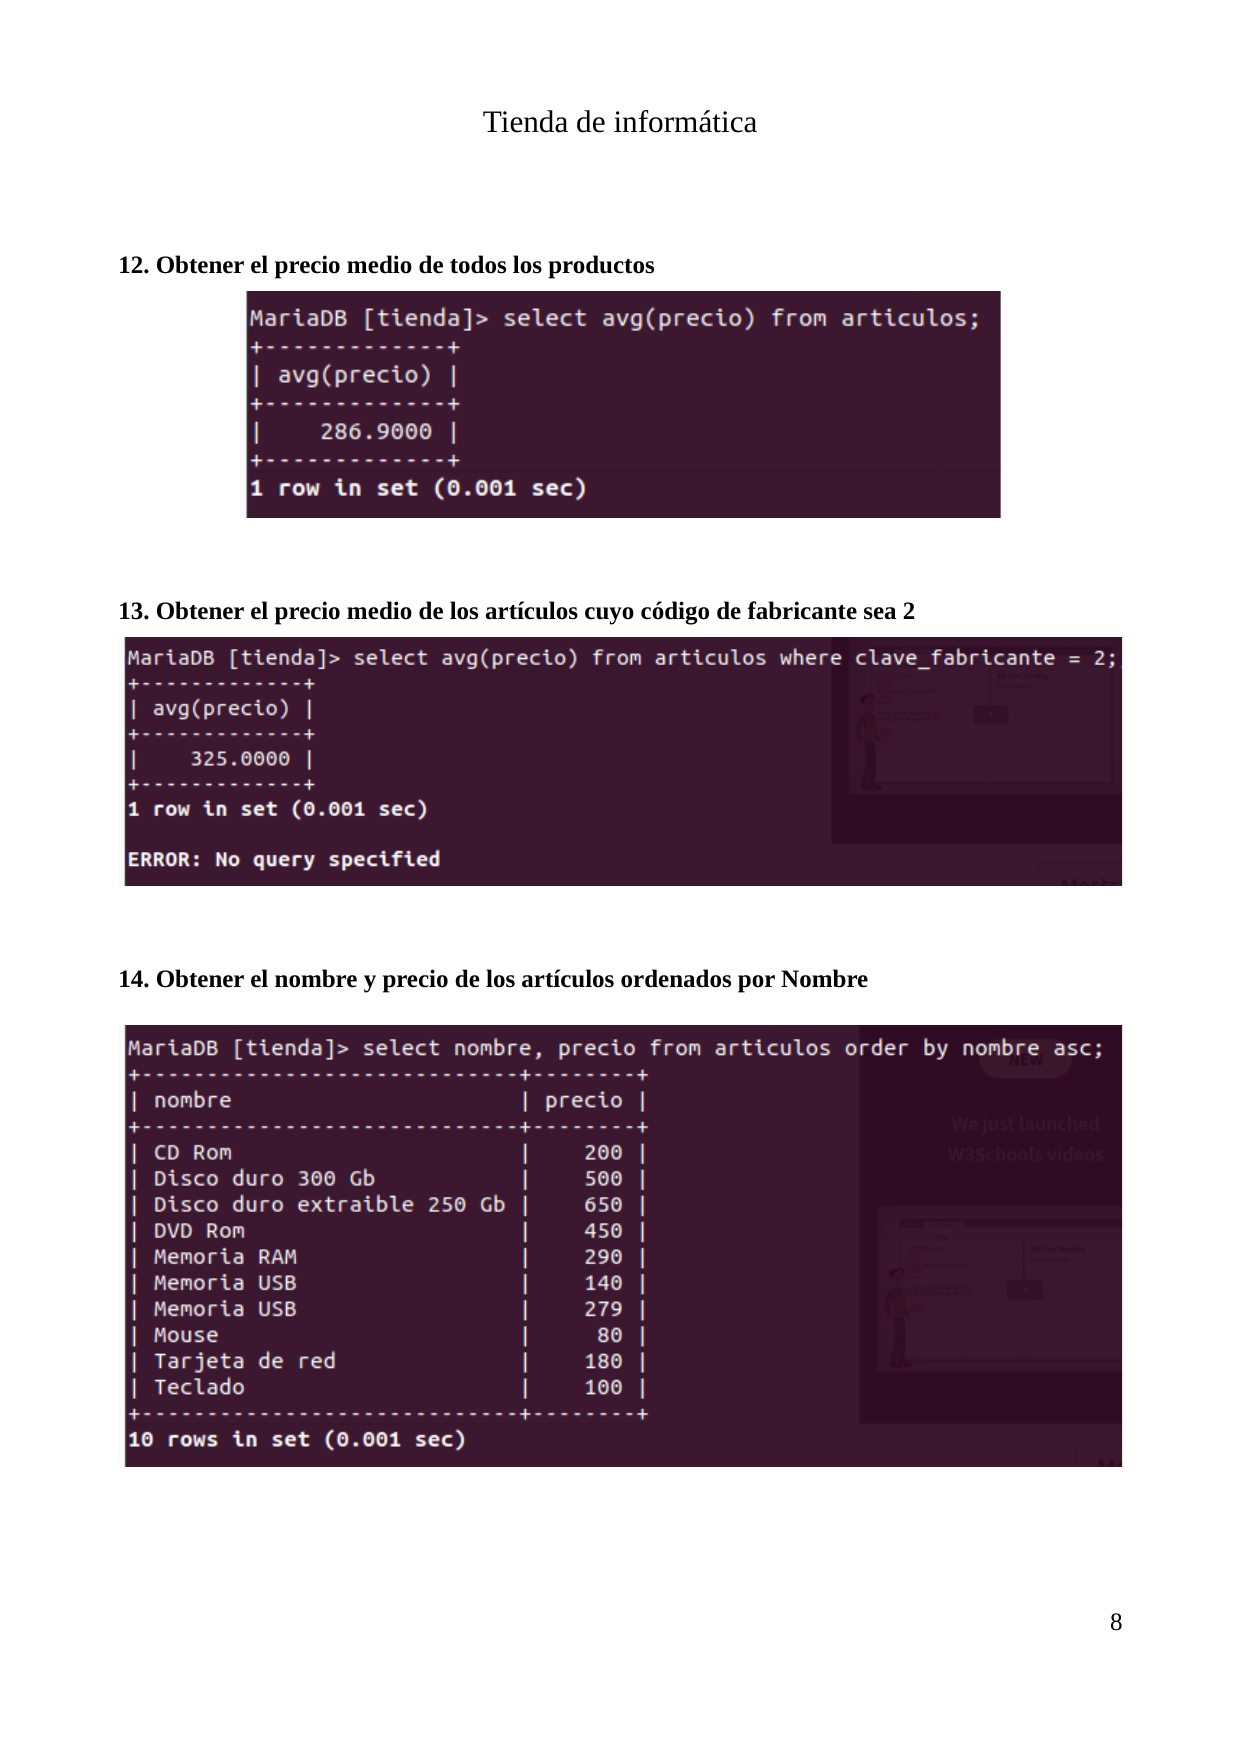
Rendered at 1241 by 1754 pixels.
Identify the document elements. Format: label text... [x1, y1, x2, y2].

picture [118, 1025, 1123, 1467]
subtitle 14. Obtener el nombre y precio de los artículos ordenados por Nombre [118, 964, 1122, 993]
picture [239, 291, 1001, 518]
subtitle 12. Obtener el precio medio de todos los productos [118, 250, 1122, 278]
subtitle 13. Obtener el precio medio de los artículos cuyo código de fabricante sea 2 [118, 596, 1122, 625]
picture [118, 637, 1123, 886]
